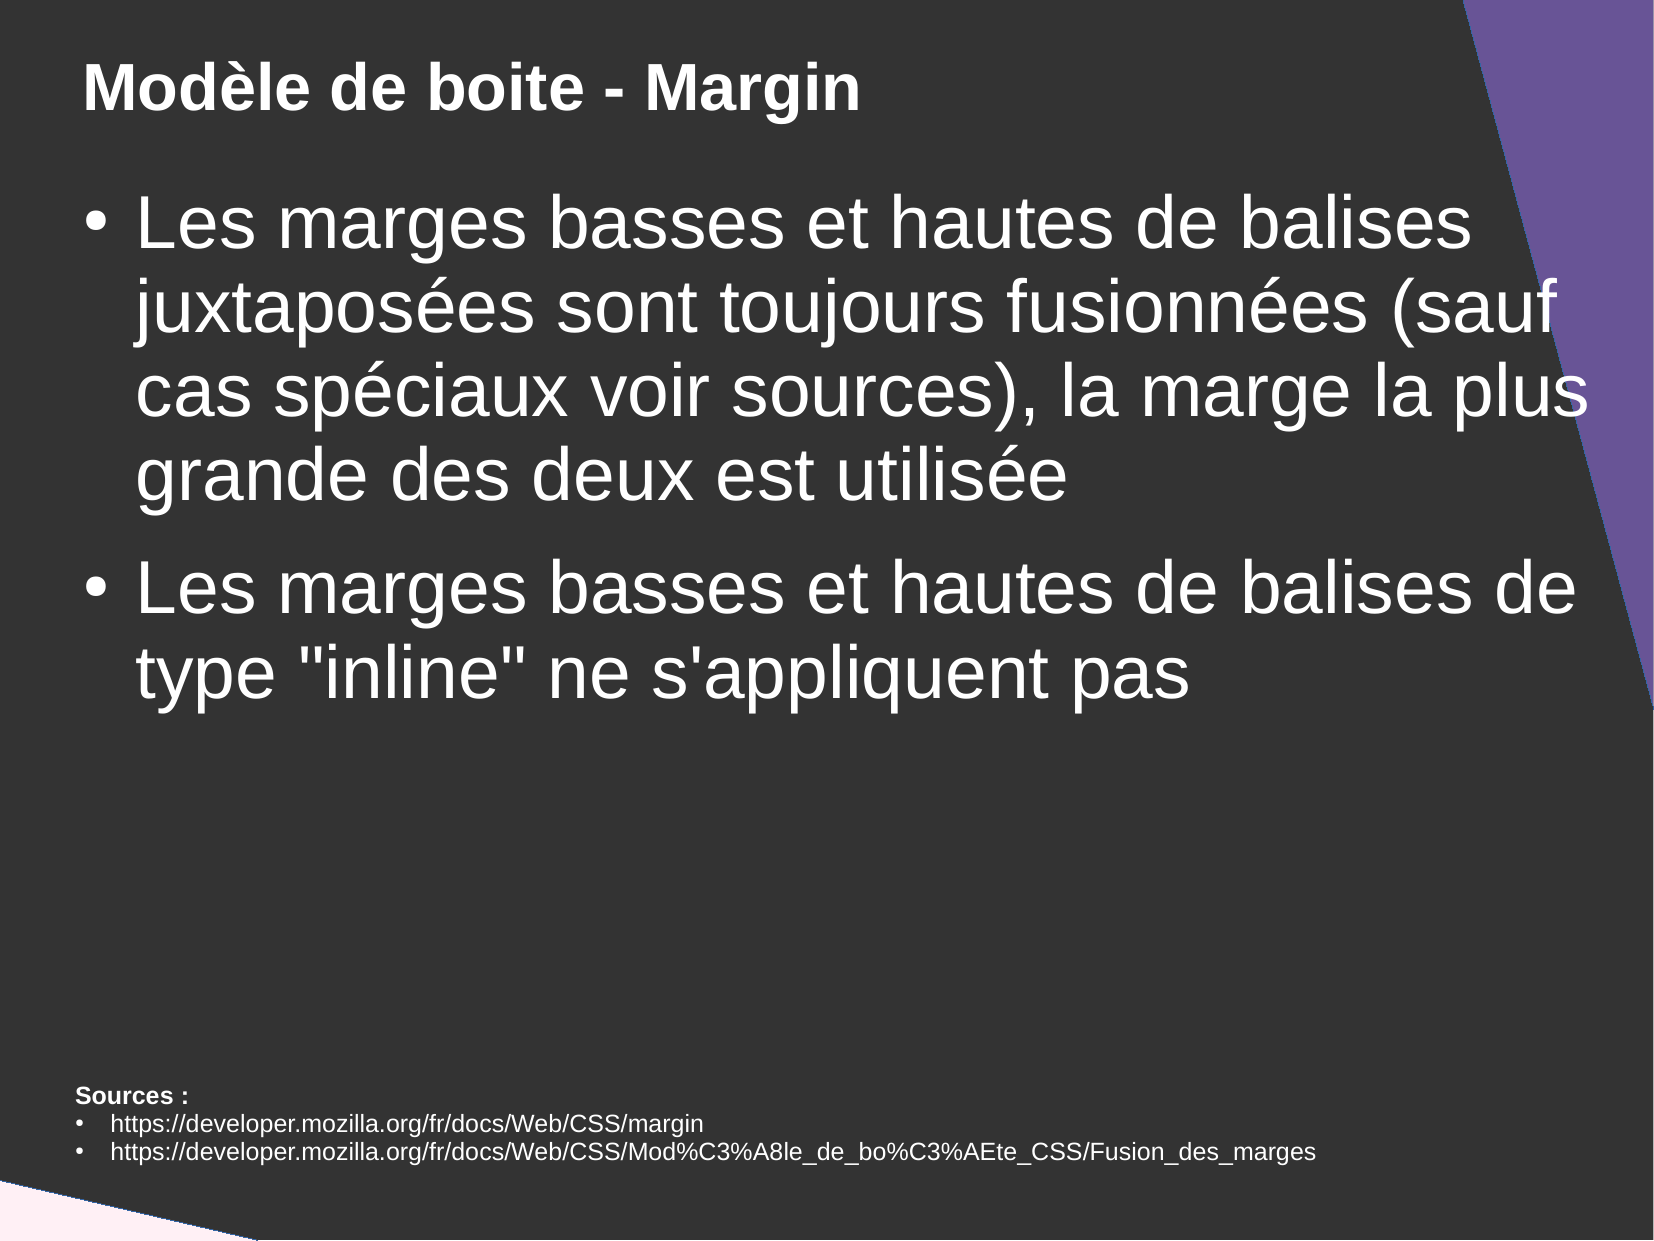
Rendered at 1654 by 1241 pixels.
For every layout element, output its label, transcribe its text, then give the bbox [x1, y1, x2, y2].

text_box [1463, 0, 1654, 710]
text_box Sources : https://developer.mozilla.org/fr/docs/Web/CSS/margin https://developer.mozilla.org/fr/docs/Web/CSS/Mod%C3%A8le_de_bo%C3%AEte_CSS/Fusion_des_marges [60, 1074, 1546, 1217]
title Modèle de boite - Margin [82, 49, 1571, 130]
list Les marges basses et hautes de balises juxtaposées sont toujours fusionnées (sauf cas spéciaux voir sources), la marge la plus grande des deux est utilisée Les marges basses et hautes de balises de type "inline" ne s'appliquent pas [64, 180, 1604, 1111]
text_box [0, 1180, 262, 1241]
